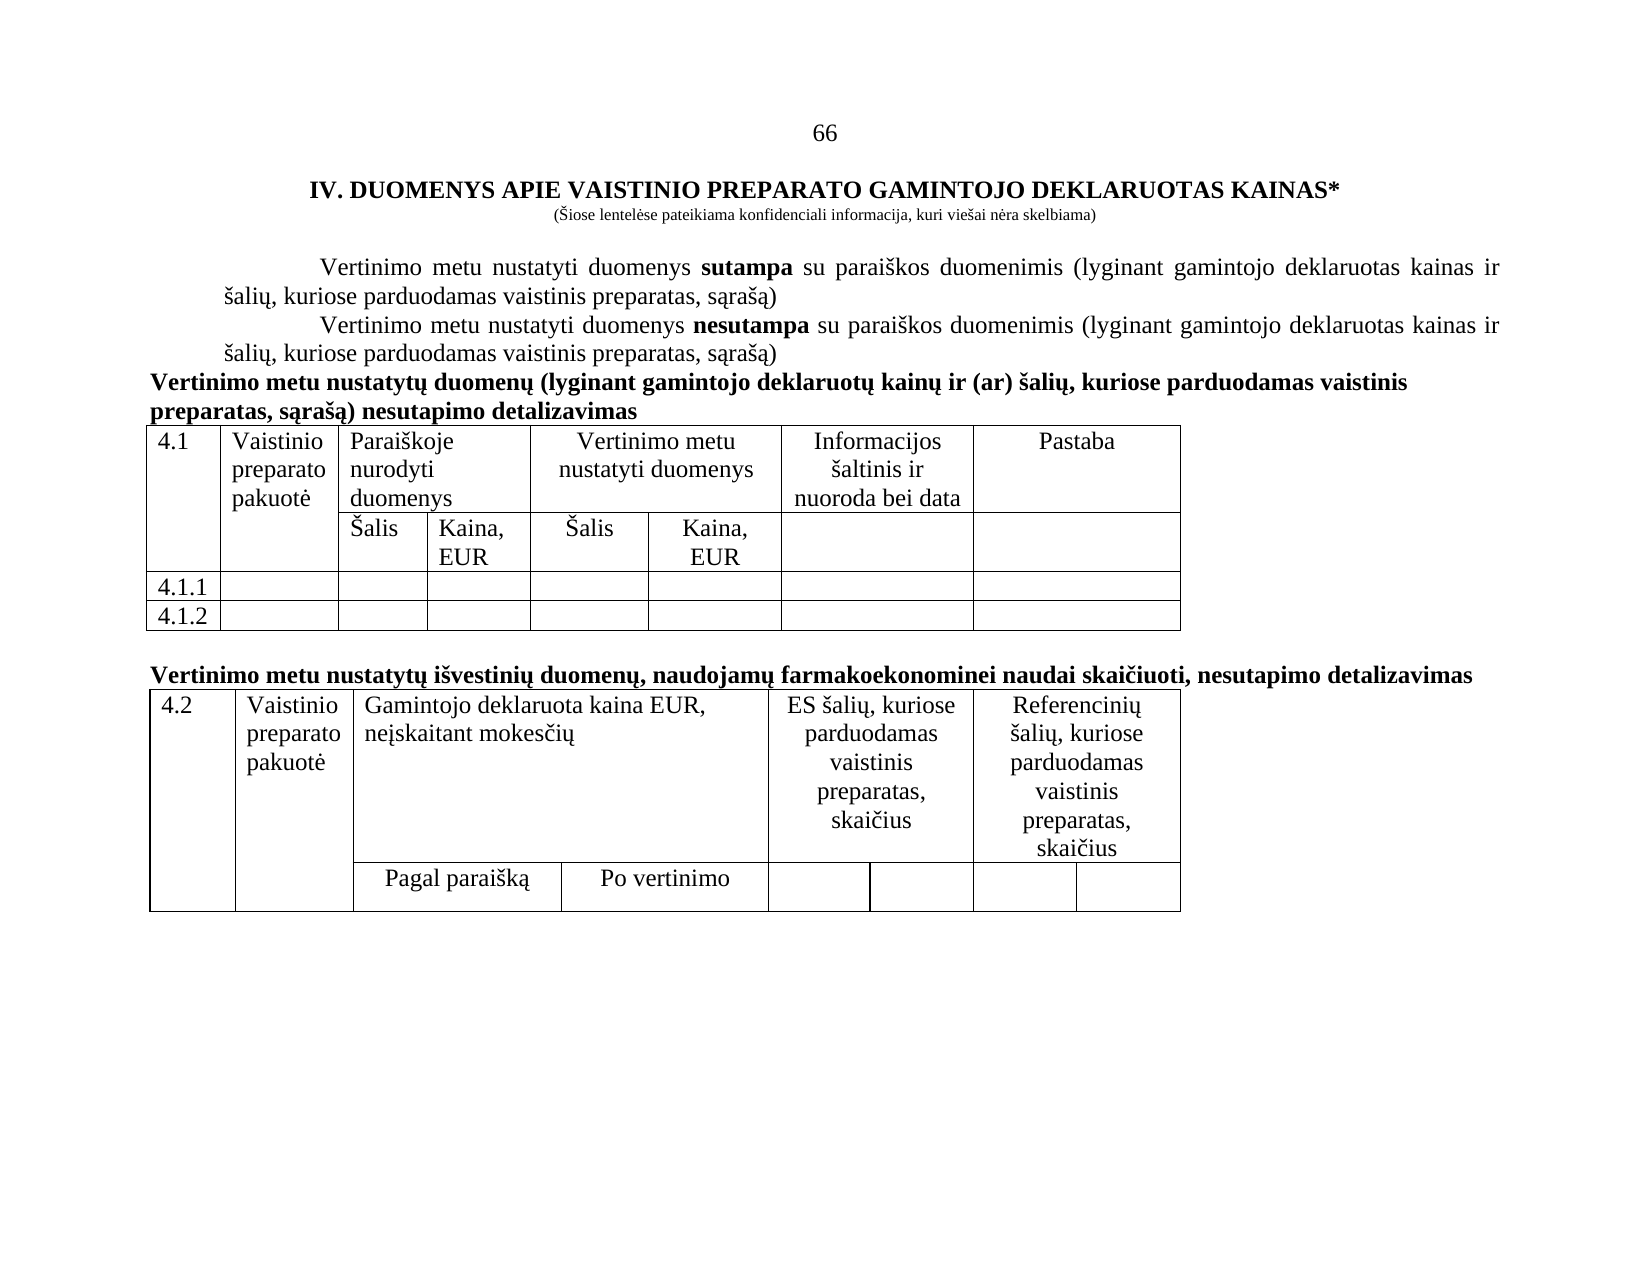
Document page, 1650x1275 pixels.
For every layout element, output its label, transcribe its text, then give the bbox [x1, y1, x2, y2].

table_cell [782, 513, 973, 571]
table_cell [531, 572, 648, 600]
table_cell [1077, 863, 1180, 911]
table_cell Po vertinimo [562, 863, 768, 911]
text IV. DUOMENYS APIE VAISTINIO PREPARATO GAMINTOJO DEKLARUOTAS KAINAS* [150, 176, 1500, 204]
table_cell [221, 601, 338, 630]
table_header Paraiškoje nurodyti duomenys [339, 426, 530, 512]
table_header Referencinių šalių, kuriose parduodamas vaistinis preparatas, skaičius [974, 690, 1180, 862]
table_cell [769, 863, 869, 911]
table_header 4.2 [151, 690, 235, 911]
table_header ES šalių, kuriose parduodamas vaistinis preparatas, skaičius [769, 690, 973, 862]
table_cell [531, 601, 648, 630]
table_cell [974, 601, 1180, 630]
table_cell [339, 601, 427, 630]
table_header Vaistinio preparato pakuotė [236, 690, 353, 911]
table_header Informacijos šaltinis ir nuoroda bei data [782, 426, 973, 512]
table_header Gamintojo deklaruota kaina EUR, neįskaitant mokesčių [354, 690, 768, 862]
table_cell [221, 572, 338, 600]
table_cell [974, 572, 1180, 600]
text (Šiose lentelėse pateikiama konfidenciali informacija, kuri viešai nėra skelbiama) [150, 204, 1500, 223]
text Vertinimo metu nustatyti duomenys sutampa su paraiškos duomenimis (lyginant gamintojo deklaruotas kainas ir šalių, kuriose parduodamas vaistinis preparatas, sąrašą) [224, 252, 1500, 310]
table_cell Kaina, EUR [428, 513, 530, 571]
text Vertinimo metu nustatyti duomenys nesutampa su paraiškos duomenimis (lyginant gamintojo deklaruotas kainas ir šalių, kuriose parduodamas vaistinis preparatas, sąrašą) [224, 310, 1500, 367]
table_cell [649, 572, 781, 600]
table_header Vaistinio preparato pakuotė [221, 426, 338, 571]
text Vertinimo metu nustatytų išvestinių duomenų, naudojamų farmakoekonominei naudai skaičiuoti, nesutapimo detalizavimas [150, 660, 1500, 689]
table_cell 4.1.1 [147, 572, 220, 600]
table_cell 4.1.2 [147, 601, 220, 630]
table_cell [428, 572, 530, 600]
table_cell Kaina, EUR [649, 513, 781, 571]
table_header 4.1 [147, 426, 220, 571]
table_cell [782, 601, 973, 630]
table_cell [871, 863, 973, 911]
table_cell Pagal paraišką [354, 863, 561, 911]
table_cell Šalis [531, 513, 648, 571]
table_cell [974, 513, 1180, 571]
table_cell [649, 601, 781, 630]
table_cell Šalis [339, 513, 427, 571]
table_header Pastaba [974, 426, 1180, 512]
table_cell [428, 601, 530, 630]
table_cell [974, 863, 1076, 911]
table_cell [782, 572, 973, 600]
table_cell [339, 572, 427, 600]
table_header Vertinimo metu nustatyti duomenys [531, 426, 781, 512]
text Vertinimo metu nustatytų duomenų (lyginant gamintojo deklaruotų kainų ir (ar) šalių, kuriose parduodamas vaistinis preparatas, sąrašą) nesutapimo detalizavimas [150, 367, 1500, 425]
